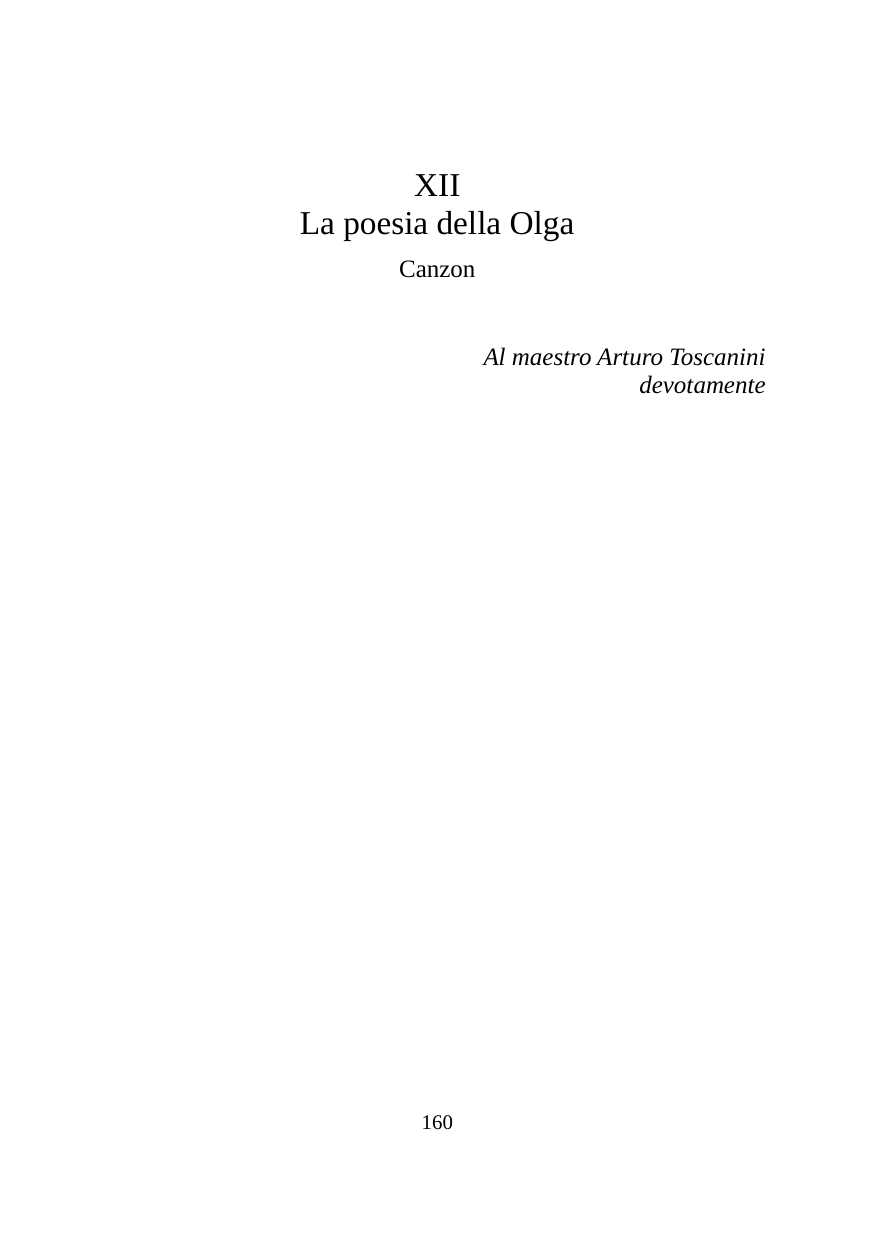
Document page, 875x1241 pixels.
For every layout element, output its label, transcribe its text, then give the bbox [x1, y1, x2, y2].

text Canzon [106, 254, 768, 282]
text Al maestro Arturo Toscanini devotamente [106, 342, 768, 399]
subtitle XII La poesia della Olga [106, 165, 768, 242]
